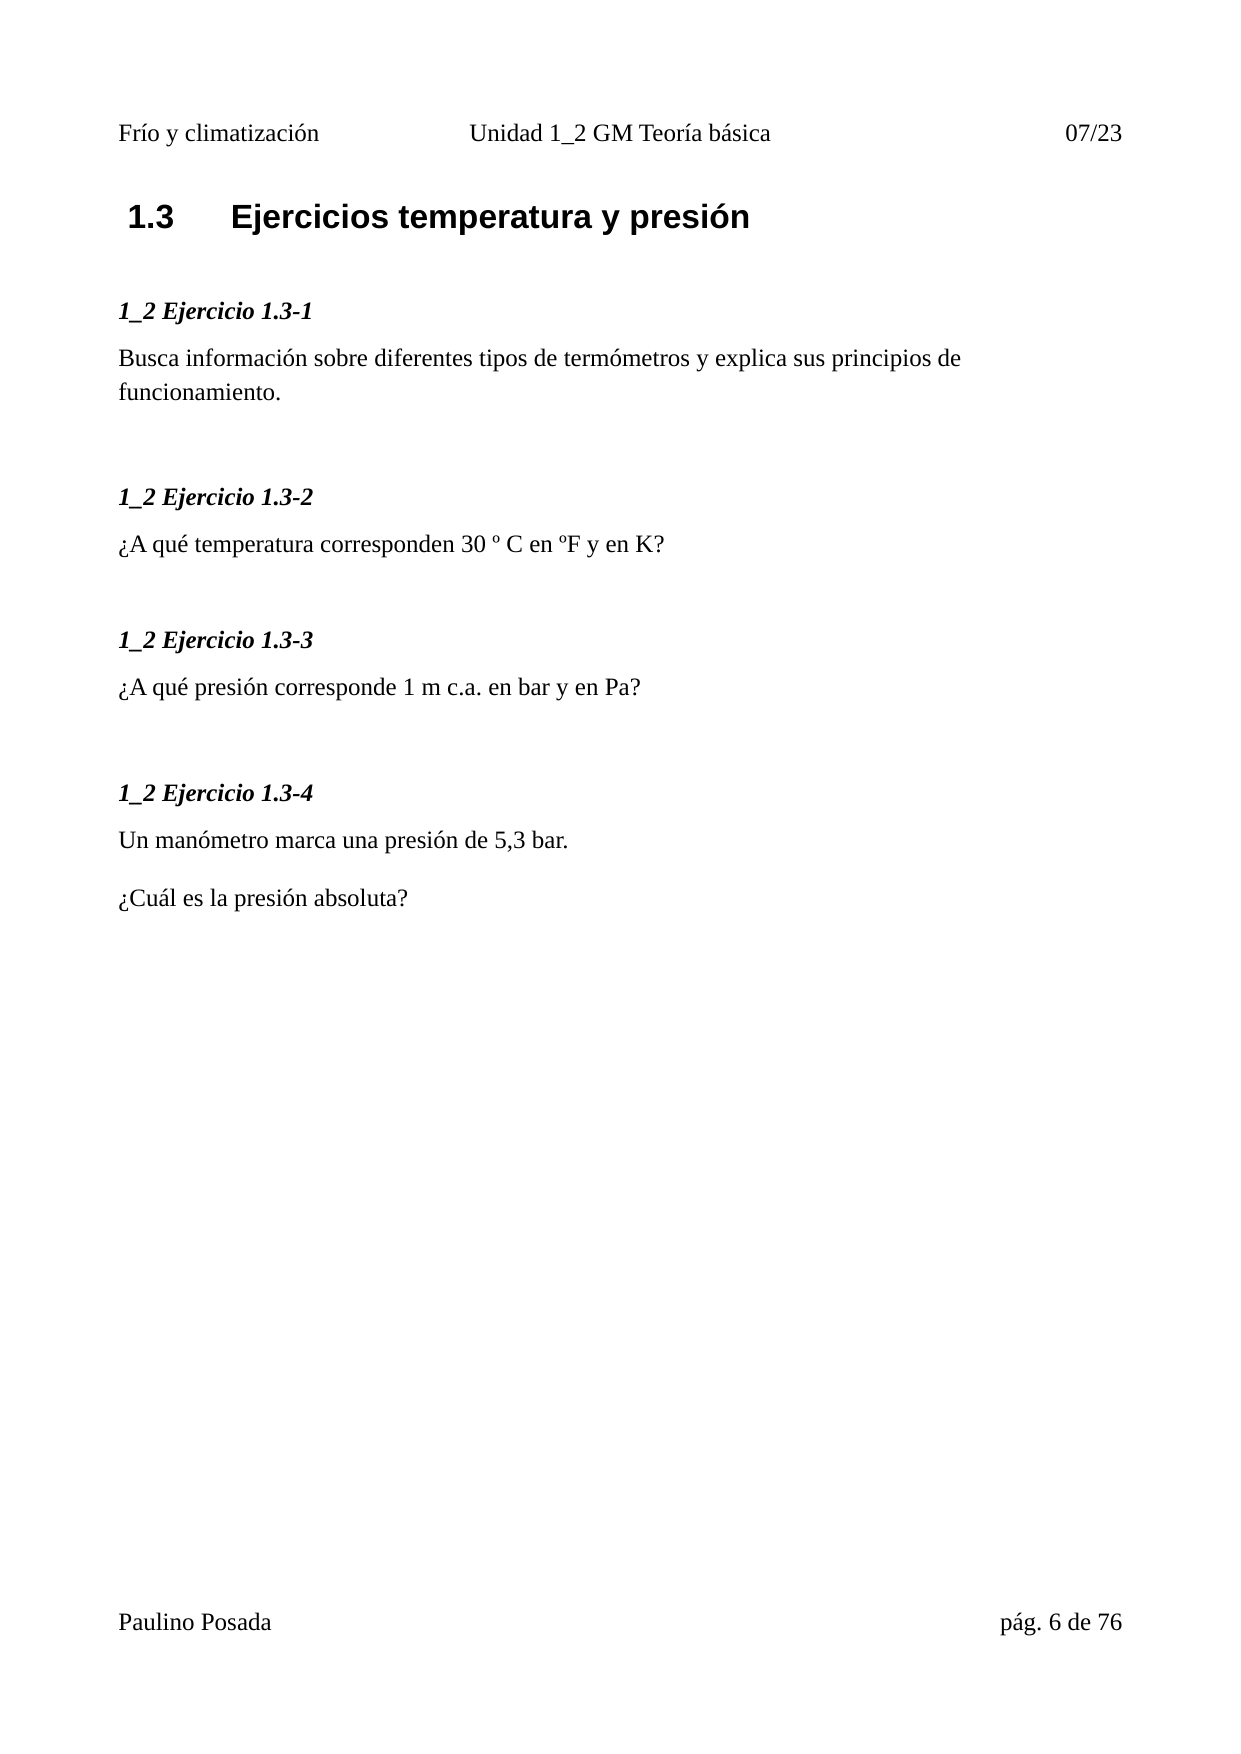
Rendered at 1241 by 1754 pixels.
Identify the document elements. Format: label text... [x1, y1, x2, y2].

text Busca información sobre diferentes tipos de termómetros y explica sus principios de funcionamiento. [118, 343, 1122, 405]
subtitle Ejercicios temperatura y presión [118, 197, 1122, 236]
text 1_2 Ejercicio 1.3-1 [118, 296, 1122, 325]
text 1_2 Ejercicio 1.3-2 [118, 482, 1122, 511]
text Un manómetro marca una presión de 5,3 bar. [118, 825, 1122, 854]
text ¿A qué presión corresponde 1 m c.a. en bar y en Pa? [118, 672, 1122, 701]
text ¿Cuál es la presión absoluta? [118, 883, 1122, 912]
text 1_2 Ejercicio 1.3-4 [118, 778, 1122, 806]
text ¿A qué temperatura corresponden 30 º C en ºF y en K? [118, 529, 1122, 558]
text 1_2 Ejercicio 1.3-3 [118, 625, 1122, 653]
